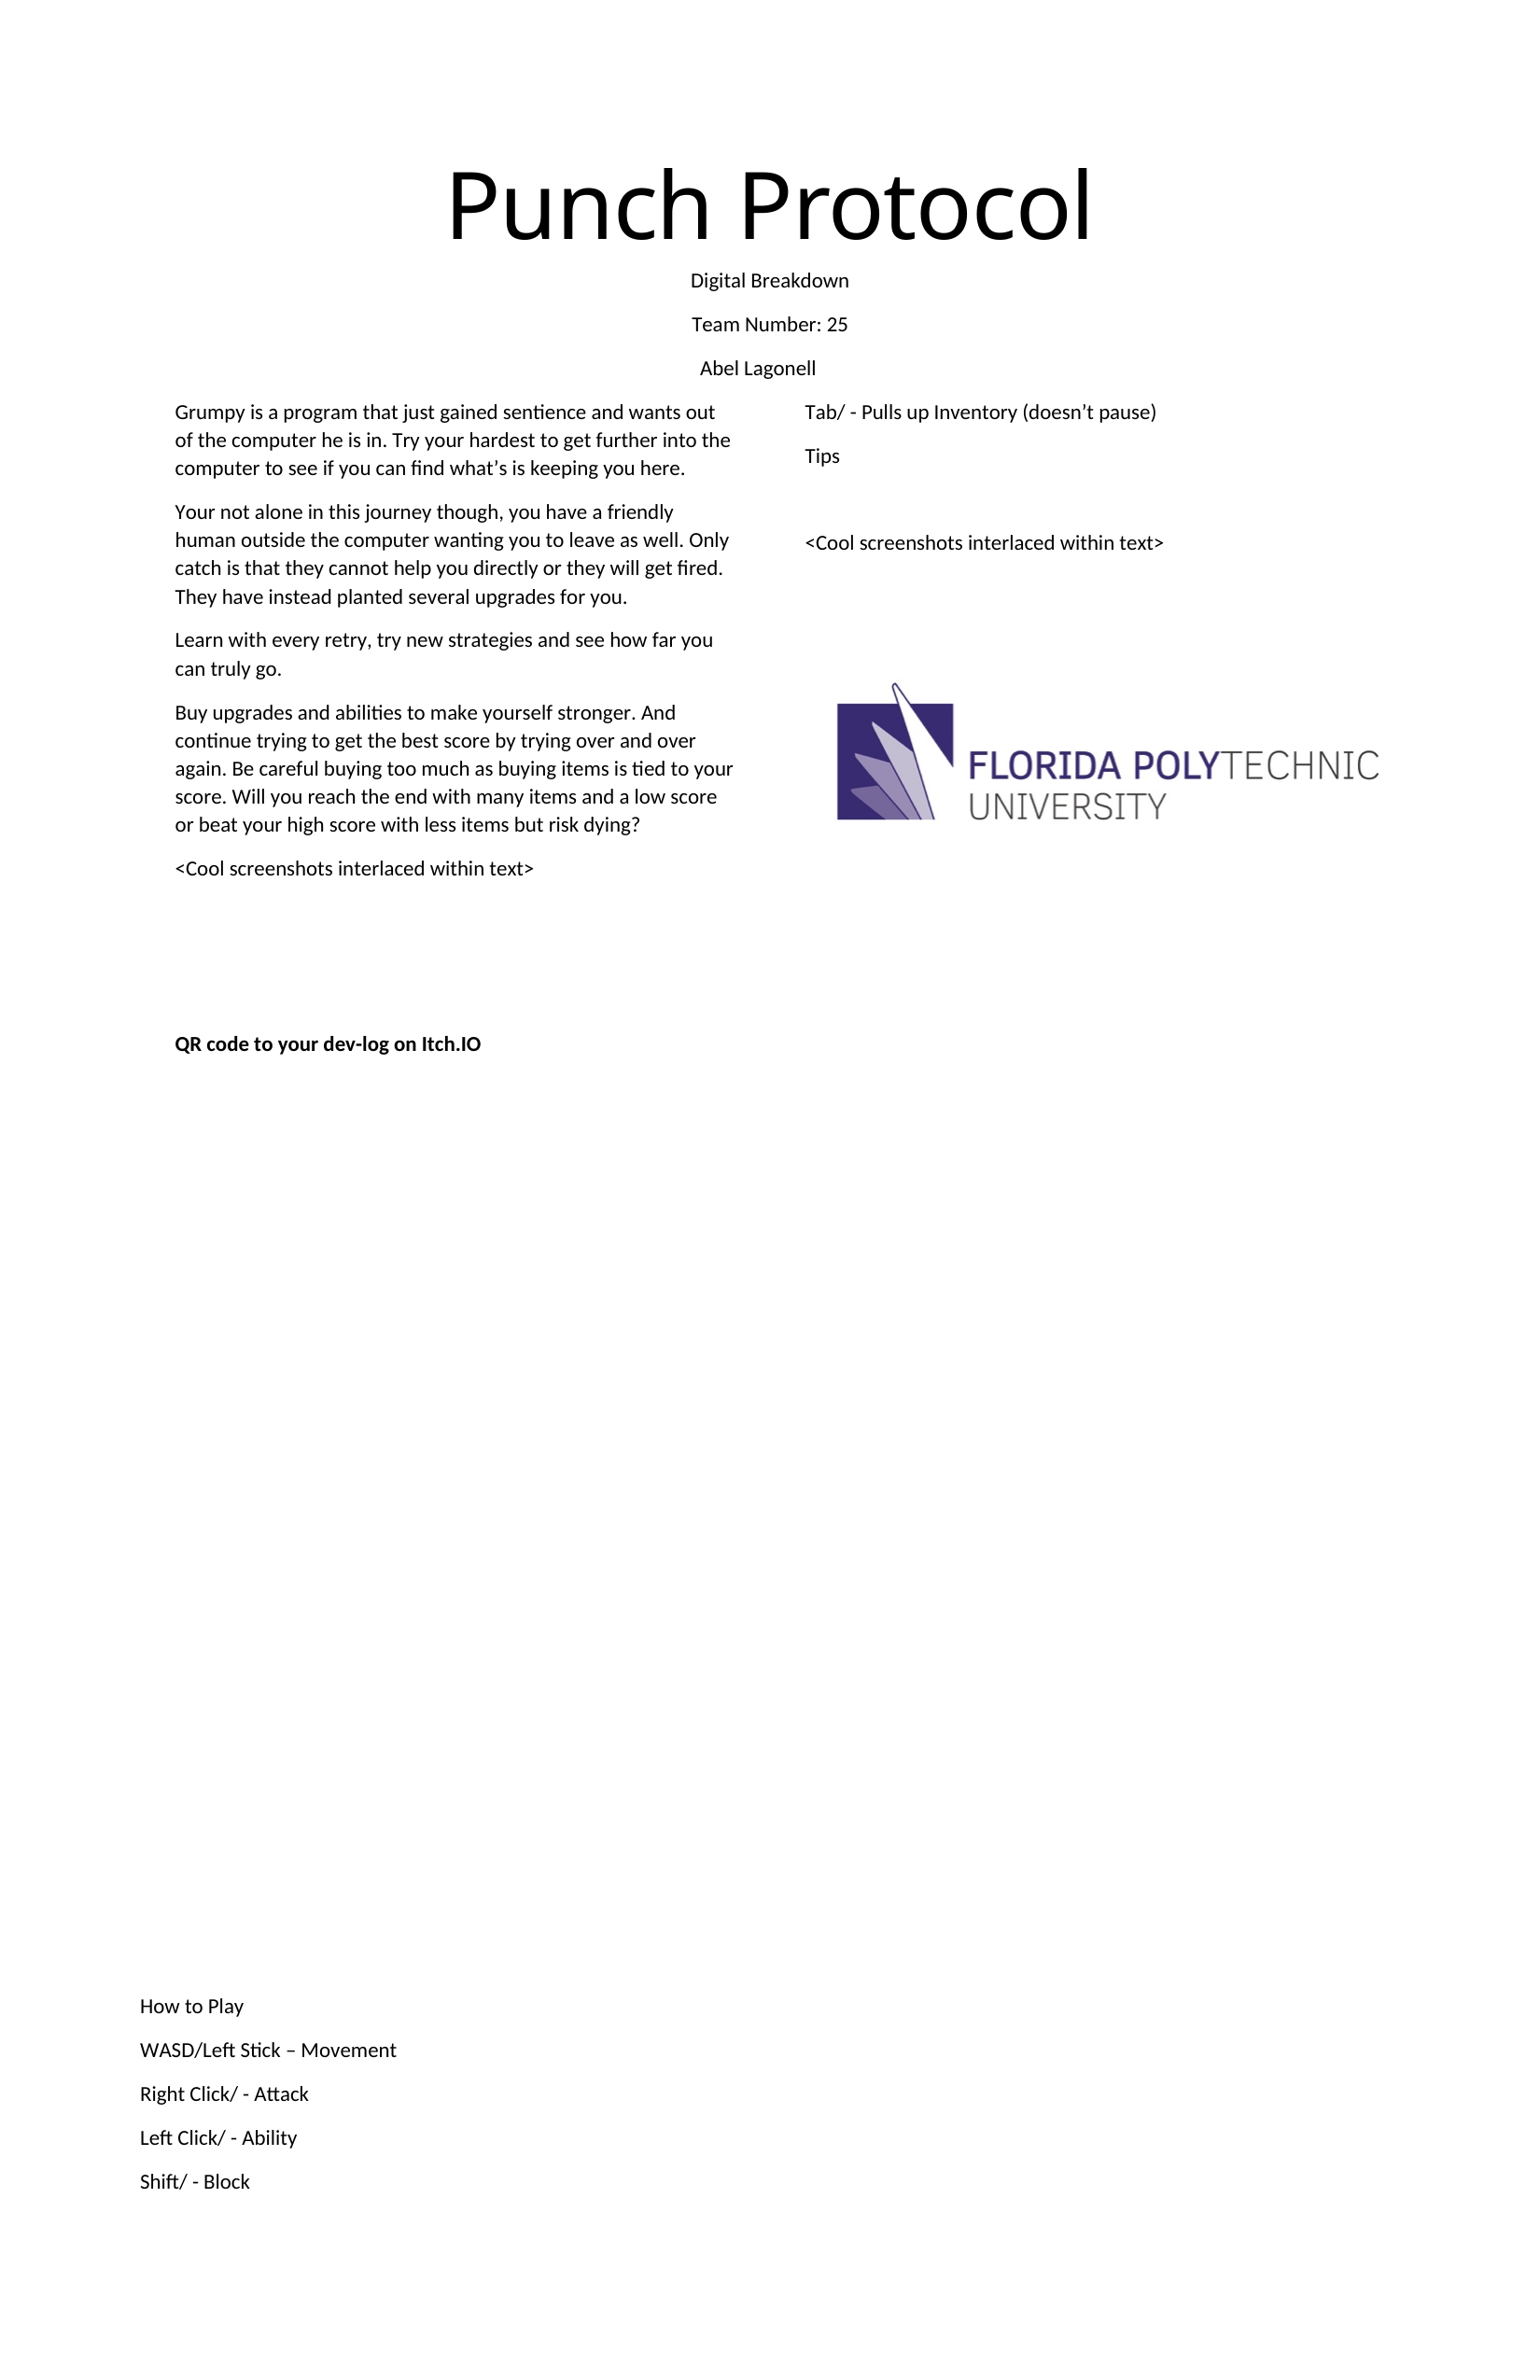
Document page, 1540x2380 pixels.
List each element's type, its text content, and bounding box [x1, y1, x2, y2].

text Right Click/ - Attack [140, 2080, 735, 2107]
picture [805, 661, 1400, 852]
text Tab/ - Pulls up Inventory (doesn’t pause) [805, 399, 1400, 425]
text Left Click/ - Ability [140, 2124, 735, 2150]
text Tips [805, 442, 1400, 469]
text Grumpy is a program that just gained sentience and wants out of the computer he is in. Try your hardest to get further into the computer to see if you can find what’s is keeping you here. [175, 399, 735, 481]
title Punch Protocol [140, 140, 1400, 267]
text QR code to your dev-log on Itch.IO [175, 1030, 735, 1057]
text <Cool screenshots interlaced within text> [805, 529, 1400, 556]
text Learn with every retry, try new strategies and see how far you can truly go. [175, 627, 735, 681]
text Team Number: 25 [140, 311, 1400, 337]
text How to Play [140, 1993, 735, 2019]
text Buy upgrades and abilities to make yourself stronger. And continue trying to get the best score by trying over and over again. Be careful buying too much as buying items is tied to your score. Will you reach the end with many items and a low score or beat your high score with less items but risk dying? [175, 699, 735, 838]
text <Cool screenshots interlaced within text> [175, 855, 735, 881]
text Shift/ - Block [140, 2168, 735, 2194]
text Digital Breakdown [140, 267, 1400, 293]
text Your not alone in this journey though, you have a friendly human outside the computer wanting you to leave as well. Only catch is that they cannot help you directly or they will get fired. They have instead planted several upgrades for you. [175, 498, 735, 609]
text WASD/Left Stick – Movement [140, 2037, 735, 2063]
text Abel Lagonell [140, 355, 1400, 381]
